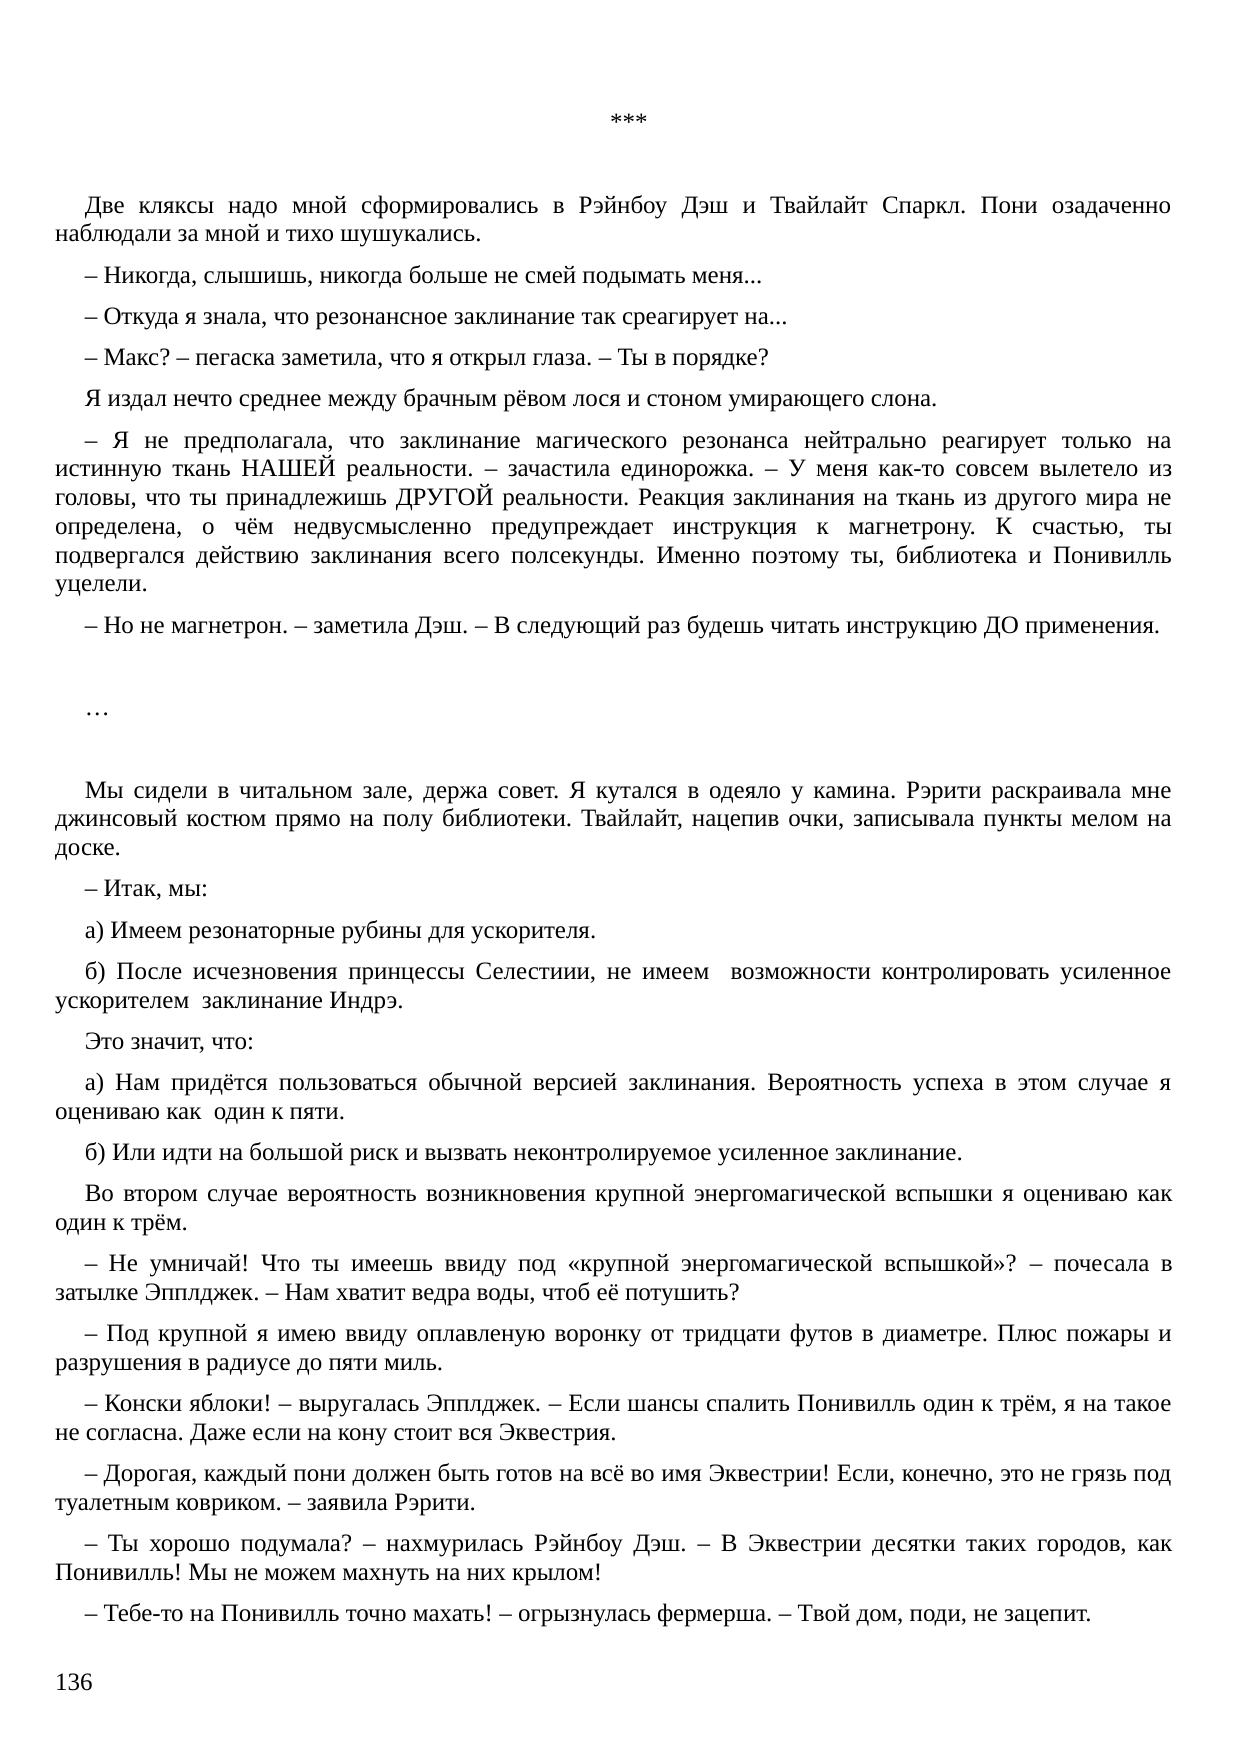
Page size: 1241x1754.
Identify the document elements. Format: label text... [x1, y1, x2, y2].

text – Под крупной я имею ввиду оплавленую воронку от тридцати футов в диаметре. Плюс пожары и разрушения в радиусе до пяти миль. [55, 1318, 1173, 1376]
text – Конски яблоки! – выругалась Эпплджек. – Если шансы спалить Понивилль один к трём, я на такое не согласна. Даже если на кону стоит вся Эквестрия. [55, 1388, 1173, 1446]
text – Откуда я знала, что резонансное заклинание так среагирует на... [55, 301, 1173, 330]
text – Не умничай! Что ты имеешь ввиду под «крупной энергомагической вспышкой»? – почесала в затылке Эпплджек. – Нам хватит ведра воды, чтоб её потушить? [55, 1248, 1173, 1306]
text б) После исчезновения принцессы Селестиии, не имеем возможности контролировать усиленное ускорителем заклинание Индрэ. [55, 956, 1173, 1013]
text – Ты хорошо подумала? – нахмурилась Рэйнбоу Дэш. – В Эквестрии десятки таких городов, как Понивилль! Мы не можем махнуть на них крылом! [55, 1528, 1173, 1586]
text б) Или идти на большой риск и вызвать неконтролируемое усиленное заклинание. [55, 1137, 1173, 1166]
text Две кляксы надо мной сформировались в Рэйнбоу Дэш и Твайлайт Спаркл. Пони озадаченно наблюдали за мной и тихо шушукались. [55, 190, 1173, 247]
text *** [55, 107, 1173, 136]
text Это значит, что: [55, 1026, 1173, 1055]
text Я издал нечто среднее между брачным рёвом лося и стоном умирающего слона. [55, 383, 1173, 412]
text – Но не магнетрон. – заметила Дэш. – В следующий раз будешь читать инструкцию ДО применения. [55, 610, 1173, 638]
text – Никогда, слышишь, никогда больше не смей подымать меня... [55, 260, 1173, 288]
text Во втором случае вероятность возникновения крупной энергомагической вспышки я оцениваю как один к трём. [55, 1178, 1173, 1236]
text – Итак, мы: [55, 873, 1173, 902]
text … [55, 692, 1173, 721]
text Мы сидели в читальном зале, держа совет. Я кутался в одеяло у камина. Рэрити раскраивала мне джинсовый костюм прямо на полу библиотеки. Твайлайт, нацепив очки, записывала пункты мелом на доске. [55, 775, 1173, 861]
text а) Нам придётся пользоваться обычной версией заклинания. Вероятность успеха в этом случае я оцениваю как один к пяти. [55, 1067, 1173, 1125]
text – Я не предполагала, что заклинание магического резонанса нейтрально реагирует только на истинную ткань НАШЕЙ реальности. – зачастила единорожка. – У меня как-то совсем вылетело из головы, что ты принадлежишь ДРУГОЙ реальности. Реакция заклинания на ткань из другого мира не определена, о чём недвусмысленно предупреждает инструкция к магнетрону. К счастью, ты подвергался действию заклинания всего полсекунды. Именно поэтому ты, библиотека и Понивилль уцелели. [55, 425, 1173, 597]
text – Тебе-то на Понивилль точно махать! – огрызнулась фермерша. – Твой дом, поди, не зацепит. [55, 1598, 1173, 1627]
text – Макс? – пегаска заметила, что я открыл глаза. – Ты в порядке? [55, 342, 1173, 371]
text а) Имеем резонаторные рубины для ускорителя. [55, 915, 1173, 943]
text – Дорогая, каждый пони должен быть готов на всё во имя Эквестрии! Если, конечно, это не грязь под туалетным ковриком. – заявила Рэрити. [55, 1458, 1173, 1516]
